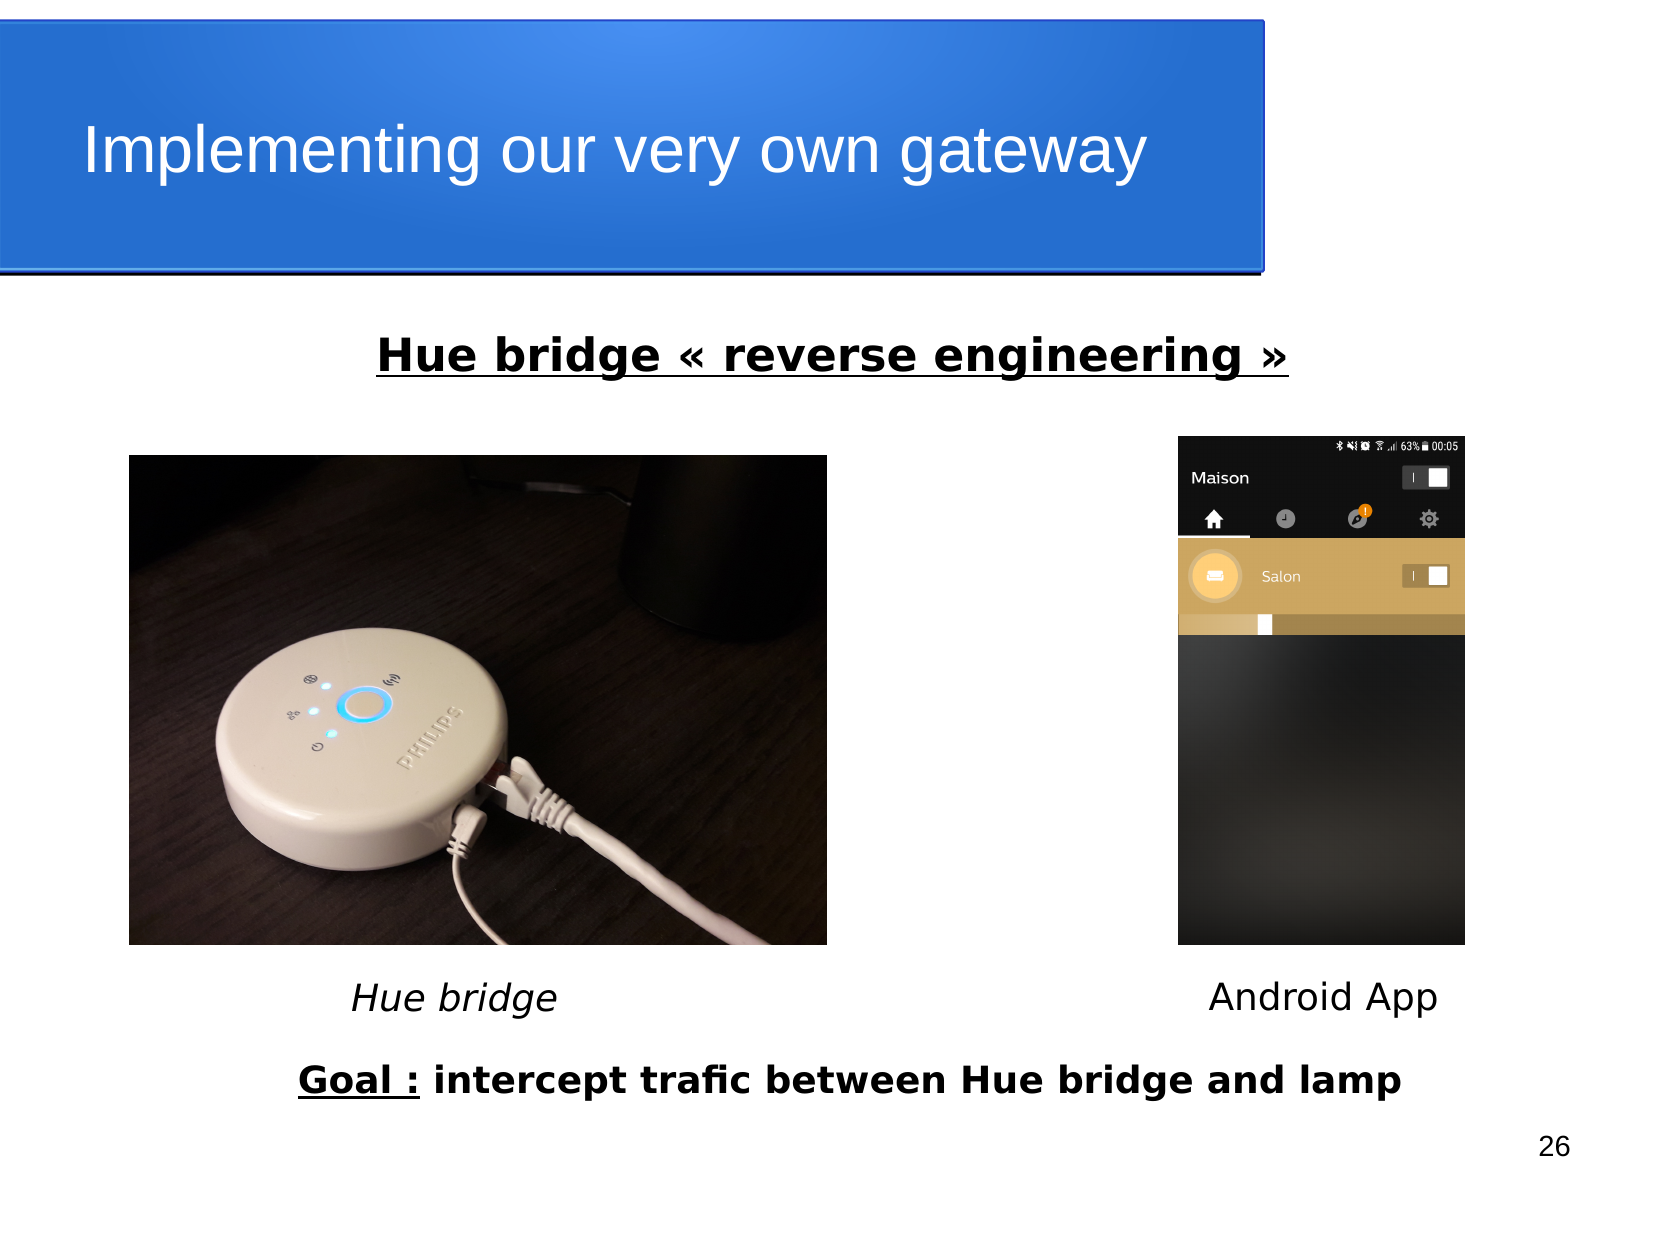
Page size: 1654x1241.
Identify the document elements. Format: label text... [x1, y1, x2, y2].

picture [1178, 436, 1465, 945]
text_box Hue bridge [177, 969, 733, 1028]
text_box Goal : intercept trafic between Hue bridge and lamp [259, 1051, 1441, 1111]
text_box Hue bridge « reverse engineering » [82, 321, 1583, 390]
text_box Android App [1170, 968, 1477, 1027]
picture [129, 455, 827, 945]
title Implementing our very own gateway [82, 47, 1235, 252]
